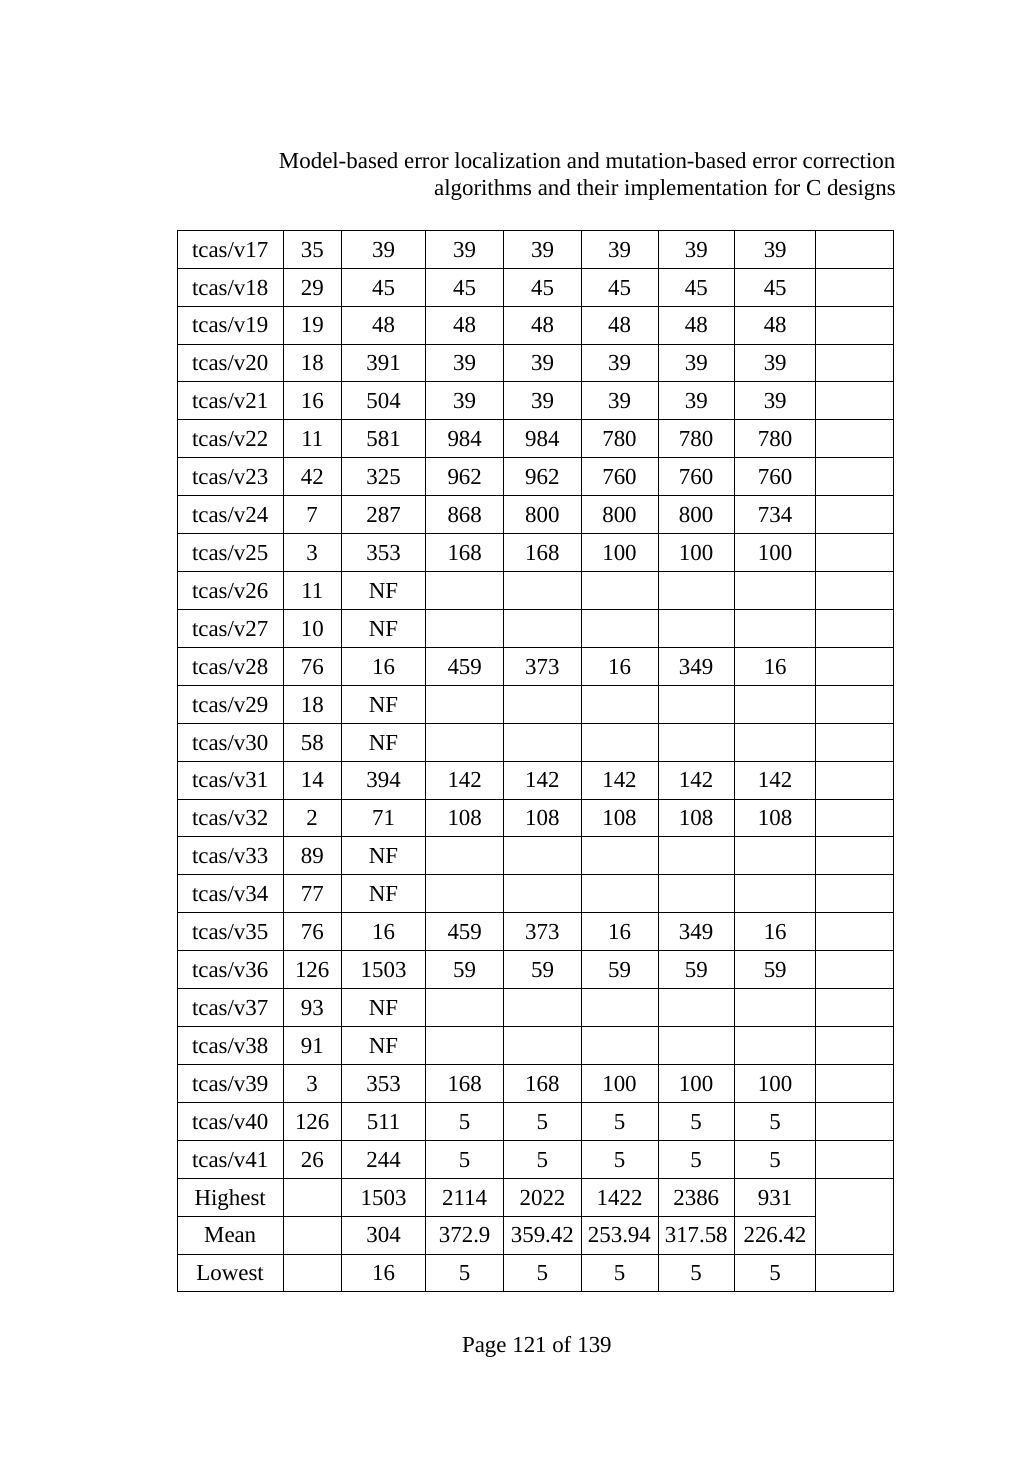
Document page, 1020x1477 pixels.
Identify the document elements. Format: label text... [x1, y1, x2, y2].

table_cell [504, 1027, 581, 1064]
table_cell [816, 534, 893, 571]
table_cell tcas/v30 [178, 724, 283, 761]
table_cell 372.9 [426, 1217, 503, 1253]
table_cell 5 [659, 1103, 734, 1140]
table_cell 287 [342, 496, 425, 533]
table_cell 39 [504, 382, 581, 419]
table_cell NF [342, 610, 425, 647]
table_cell 48 [659, 307, 734, 343]
table_cell Lowest [178, 1255, 283, 1291]
table_cell 29 [284, 269, 341, 306]
table_cell tcas/v19 [178, 307, 283, 343]
table_cell [735, 610, 815, 647]
table_cell tcas/v36 [178, 951, 283, 988]
table_cell 39 [504, 345, 581, 381]
table_cell 48 [735, 307, 815, 343]
table_cell 304 [342, 1217, 425, 1253]
table_cell tcas/v18 [178, 269, 283, 306]
table_cell [659, 875, 734, 912]
table_cell 5 [426, 1255, 503, 1291]
table_cell 5 [735, 1255, 815, 1291]
table_cell 39 [342, 231, 425, 268]
table_cell 77 [284, 875, 341, 912]
table_cell 59 [659, 951, 734, 988]
table_cell 108 [426, 800, 503, 836]
table_cell 5 [426, 1141, 503, 1178]
table_cell [504, 610, 581, 647]
table_cell 353 [342, 534, 425, 571]
table_cell 108 [504, 800, 581, 836]
table_cell 100 [735, 534, 815, 571]
table_cell NF [342, 686, 425, 723]
table_cell [426, 875, 503, 912]
table_cell [426, 837, 503, 874]
table_cell [816, 913, 893, 950]
table_cell 253.94 [582, 1217, 658, 1253]
table_cell 373 [504, 913, 581, 950]
table_cell NF [342, 989, 425, 1026]
table_cell [504, 875, 581, 912]
table_cell 11 [284, 572, 341, 609]
table_cell [504, 572, 581, 609]
table_cell 168 [426, 1065, 503, 1102]
table_cell [426, 724, 503, 761]
table_cell 39 [426, 382, 503, 419]
table_cell 100 [582, 1065, 658, 1102]
table_cell 39 [735, 231, 815, 268]
table_cell [659, 1027, 734, 1064]
table_cell 39 [735, 345, 815, 381]
table_cell 5 [582, 1103, 658, 1140]
table_cell tcas/v34 [178, 875, 283, 912]
table_cell 142 [504, 762, 581, 798]
table_cell [816, 1065, 893, 1102]
table_cell 16 [342, 1255, 425, 1291]
table_cell 39 [582, 382, 658, 419]
table_cell 984 [504, 420, 581, 457]
table_cell 100 [659, 534, 734, 571]
table_cell 962 [504, 458, 581, 495]
table_cell NF [342, 724, 425, 761]
table_cell tcas/v17 [178, 231, 283, 268]
table_cell [582, 837, 658, 874]
table_cell 581 [342, 420, 425, 457]
table_cell [816, 951, 893, 988]
table_cell [284, 1179, 341, 1216]
table_cell 19 [284, 307, 341, 343]
table_cell tcas/v35 [178, 913, 283, 950]
table_cell 45 [582, 269, 658, 306]
table_cell 59 [735, 951, 815, 988]
table_cell 48 [342, 307, 425, 343]
table_cell [816, 610, 893, 647]
table_cell Mean [178, 1217, 283, 1253]
table_cell 45 [426, 269, 503, 306]
table_cell [816, 762, 893, 798]
table_cell 2114 [426, 1179, 503, 1216]
table_cell 780 [735, 420, 815, 457]
table_cell 39 [426, 231, 503, 268]
table_cell 5 [735, 1103, 815, 1140]
table_cell [816, 382, 893, 419]
table_cell 373 [504, 648, 581, 685]
table_cell 168 [504, 534, 581, 571]
table_cell [816, 269, 893, 306]
table_cell [426, 572, 503, 609]
table_cell Highest [178, 1179, 283, 1216]
table_cell [735, 875, 815, 912]
table_cell [816, 458, 893, 495]
table_cell tcas/v26 [178, 572, 283, 609]
table_cell 984 [426, 420, 503, 457]
table_cell [735, 724, 815, 761]
table_cell 3 [284, 1065, 341, 1102]
table_cell [816, 572, 893, 609]
table_cell [659, 610, 734, 647]
table_cell 168 [504, 1065, 581, 1102]
table_cell 39 [426, 345, 503, 381]
table_cell 734 [735, 496, 815, 533]
table_cell 5 [504, 1103, 581, 1140]
table_cell 1503 [342, 951, 425, 988]
table_cell 5 [504, 1141, 581, 1178]
table_cell 16 [582, 913, 658, 950]
table_cell tcas/v38 [178, 1027, 283, 1064]
table_cell 93 [284, 989, 341, 1026]
table_cell 16 [342, 913, 425, 950]
table_cell [816, 686, 893, 723]
table_cell 168 [426, 534, 503, 571]
table_cell 48 [582, 307, 658, 343]
table_cell [426, 989, 503, 1026]
table_cell 26 [284, 1141, 341, 1178]
table_cell 59 [426, 951, 503, 988]
table_cell 142 [426, 762, 503, 798]
table_cell 100 [582, 534, 658, 571]
table_cell 16 [284, 382, 341, 419]
table_cell 931 [735, 1179, 815, 1216]
table_cell [582, 572, 658, 609]
table_cell [816, 837, 893, 874]
table_cell 349 [659, 913, 734, 950]
table_cell 42 [284, 458, 341, 495]
table_cell 142 [582, 762, 658, 798]
table_cell 45 [342, 269, 425, 306]
table_cell [284, 1255, 341, 1291]
table_cell tcas/v25 [178, 534, 283, 571]
table_cell [816, 345, 893, 381]
table_cell 868 [426, 496, 503, 533]
table_cell 5 [582, 1255, 658, 1291]
table_cell tcas/v32 [178, 800, 283, 836]
table_cell [816, 1141, 893, 1178]
table_cell 45 [504, 269, 581, 306]
table_cell 353 [342, 1065, 425, 1102]
table_cell [816, 307, 893, 343]
table_cell 35 [284, 231, 341, 268]
table_cell 89 [284, 837, 341, 874]
table_cell tcas/v28 [178, 648, 283, 685]
table_cell [816, 231, 893, 268]
table_cell [582, 989, 658, 1026]
table_cell 16 [582, 648, 658, 685]
table_cell 349 [659, 648, 734, 685]
table_cell tcas/v24 [178, 496, 283, 533]
table_cell [659, 989, 734, 1026]
table_cell tcas/v41 [178, 1141, 283, 1178]
table_cell tcas/v27 [178, 610, 283, 647]
table_cell 108 [582, 800, 658, 836]
table_cell 394 [342, 762, 425, 798]
table_cell 962 [426, 458, 503, 495]
table_cell 800 [582, 496, 658, 533]
table_cell tcas/v22 [178, 420, 283, 457]
table_cell 71 [342, 800, 425, 836]
table_cell 39 [659, 345, 734, 381]
table_cell 100 [659, 1065, 734, 1102]
table_cell 48 [426, 307, 503, 343]
table_cell 459 [426, 913, 503, 950]
table_cell 2386 [659, 1179, 734, 1216]
table_cell 504 [342, 382, 425, 419]
table_cell [582, 686, 658, 723]
table_cell [659, 572, 734, 609]
table_cell 459 [426, 648, 503, 685]
table_cell 5 [582, 1141, 658, 1178]
table_cell 18 [284, 345, 341, 381]
table_cell tcas/v37 [178, 989, 283, 1026]
table_cell [816, 800, 893, 836]
table_cell 45 [659, 269, 734, 306]
table_cell [735, 572, 815, 609]
table_cell [816, 496, 893, 533]
table_cell 39 [504, 231, 581, 268]
table_cell 1503 [342, 1179, 425, 1216]
table_cell [504, 724, 581, 761]
table_cell 7 [284, 496, 341, 533]
table_cell 5 [659, 1255, 734, 1291]
table_cell [816, 1027, 893, 1064]
table_cell [735, 837, 815, 874]
table_cell [582, 875, 658, 912]
table_cell 100 [735, 1065, 815, 1102]
table_cell tcas/v29 [178, 686, 283, 723]
table_cell 142 [735, 762, 815, 798]
table_cell 39 [582, 345, 658, 381]
table_cell 108 [659, 800, 734, 836]
table_cell [582, 1027, 658, 1064]
table_cell 760 [582, 458, 658, 495]
table_cell 142 [659, 762, 734, 798]
table_cell tcas/v20 [178, 345, 283, 381]
table_cell tcas/v21 [178, 382, 283, 419]
table_cell 780 [659, 420, 734, 457]
table_cell tcas/v23 [178, 458, 283, 495]
table_cell [735, 989, 815, 1026]
table_cell 14 [284, 762, 341, 798]
table_cell 39 [735, 382, 815, 419]
table_cell [816, 989, 893, 1026]
table_cell 76 [284, 648, 341, 685]
table_cell [816, 420, 893, 457]
table_cell 59 [582, 951, 658, 988]
table_cell [816, 875, 893, 912]
table_cell 760 [659, 458, 734, 495]
table_cell 2 [284, 800, 341, 836]
table_cell 16 [342, 648, 425, 685]
table_cell 48 [504, 307, 581, 343]
table_cell [659, 724, 734, 761]
table_cell 760 [735, 458, 815, 495]
table_cell 359.42 [504, 1217, 581, 1253]
table_cell 325 [342, 458, 425, 495]
table_cell 39 [659, 382, 734, 419]
table_cell NF [342, 837, 425, 874]
table_cell 91 [284, 1027, 341, 1064]
table_cell [284, 1217, 341, 1253]
table_cell 511 [342, 1103, 425, 1140]
table_cell 800 [659, 496, 734, 533]
table_cell 59 [504, 951, 581, 988]
table_cell 45 [735, 269, 815, 306]
table_cell 10 [284, 610, 341, 647]
table_cell 76 [284, 913, 341, 950]
table_cell tcas/v33 [178, 837, 283, 874]
table_cell 317.58 [659, 1217, 734, 1253]
table_cell 58 [284, 724, 341, 761]
table_cell 18 [284, 686, 341, 723]
table_cell [816, 1255, 893, 1291]
table_cell 108 [735, 800, 815, 836]
table_cell [816, 648, 893, 685]
table_cell [504, 686, 581, 723]
table_cell 16 [735, 648, 815, 685]
table_cell tcas/v31 [178, 762, 283, 798]
table_cell [582, 724, 658, 761]
table_cell 5 [426, 1103, 503, 1140]
table_cell tcas/v40 [178, 1103, 283, 1140]
table_cell [735, 1027, 815, 1064]
table_cell [426, 686, 503, 723]
table_cell [504, 989, 581, 1026]
table_cell 780 [582, 420, 658, 457]
table_cell 244 [342, 1141, 425, 1178]
table_cell 126 [284, 951, 341, 988]
table_cell 5 [659, 1141, 734, 1178]
table_cell 39 [582, 231, 658, 268]
table_cell 11 [284, 420, 341, 457]
table_cell NF [342, 1027, 425, 1064]
table_cell [504, 837, 581, 874]
table_cell 2022 [504, 1179, 581, 1216]
table_cell 39 [659, 231, 734, 268]
table_cell 391 [342, 345, 425, 381]
table_cell 226.42 [735, 1217, 815, 1253]
table_cell [735, 686, 815, 723]
table_cell 16 [735, 913, 815, 950]
table_cell [659, 837, 734, 874]
table_cell 3 [284, 534, 341, 571]
table_cell 126 [284, 1103, 341, 1140]
table_cell NF [342, 875, 425, 912]
table_cell [816, 724, 893, 761]
table_cell [582, 610, 658, 647]
table_cell 5 [504, 1255, 581, 1291]
table_cell 800 [504, 496, 581, 533]
table_cell [816, 1179, 893, 1253]
table_cell 1422 [582, 1179, 658, 1216]
table_cell [659, 686, 734, 723]
table_cell [816, 1103, 893, 1140]
table_cell [426, 1027, 503, 1064]
table_cell [426, 610, 503, 647]
table_cell tcas/v39 [178, 1065, 283, 1102]
table_cell 5 [735, 1141, 815, 1178]
table_cell NF [342, 572, 425, 609]
